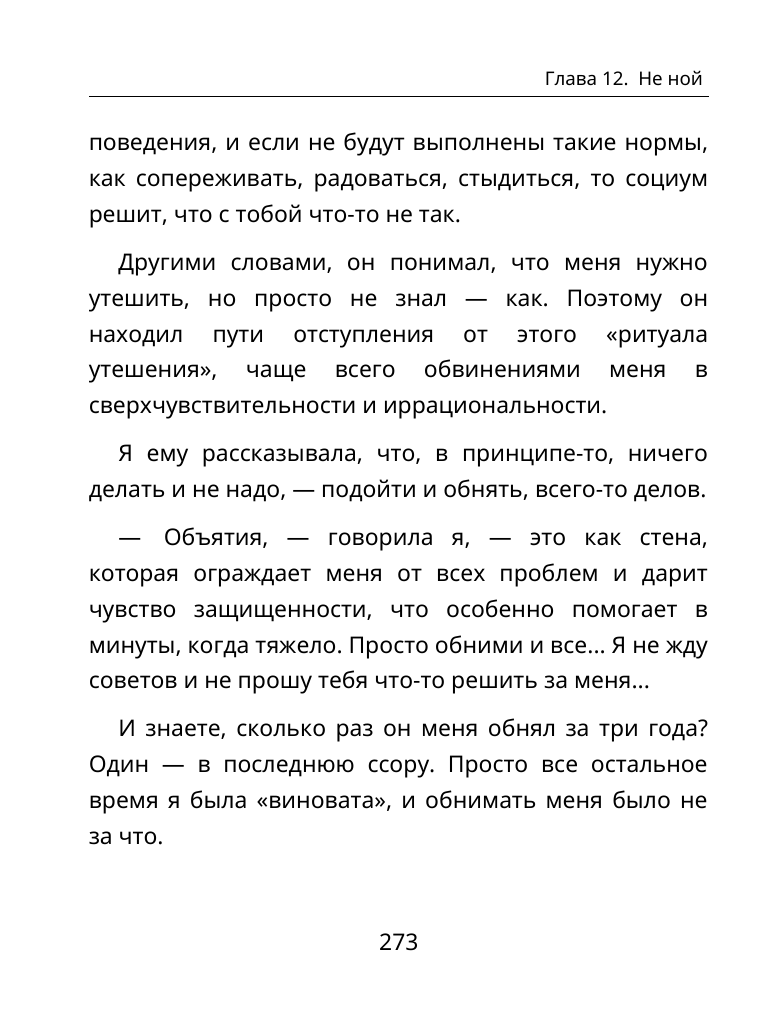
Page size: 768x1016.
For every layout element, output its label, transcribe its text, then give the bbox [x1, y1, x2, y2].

text Я ему рассказывала, что, в принципе-то, ничего делать и не надо, — подойти и обнять, всего-то делов. [88, 437, 709, 504]
text И знаете, сколько раз он меня обнял за три года? Один — в последнюю ссору. Просто все остальное время я была «виновата», и обнимать меня было не за что. [88, 712, 709, 851]
text поведения, и если не будут выполнены такие нормы, как сопереживать, радоваться, стыдиться, то социум решит, что с тобой что-то не так. [88, 126, 709, 229]
list Объятия, — говорила я, — это как стена, которая ограждает меня от всех проблем и дарит чувство защищенности, что особенно помогает в минуты, когда тяжело. Просто обними и все... Я не жду советов и не прошу тебя что-то решить за меня... [88, 521, 709, 696]
text Другими словами, он понимал, что меня нужно утешить, но просто не знал — как. Поэтому он находил пути отступления от этого «ритуала утешения», чаще всего обвинениями меня в сверхчувствительности и иррациональности. [88, 246, 709, 421]
